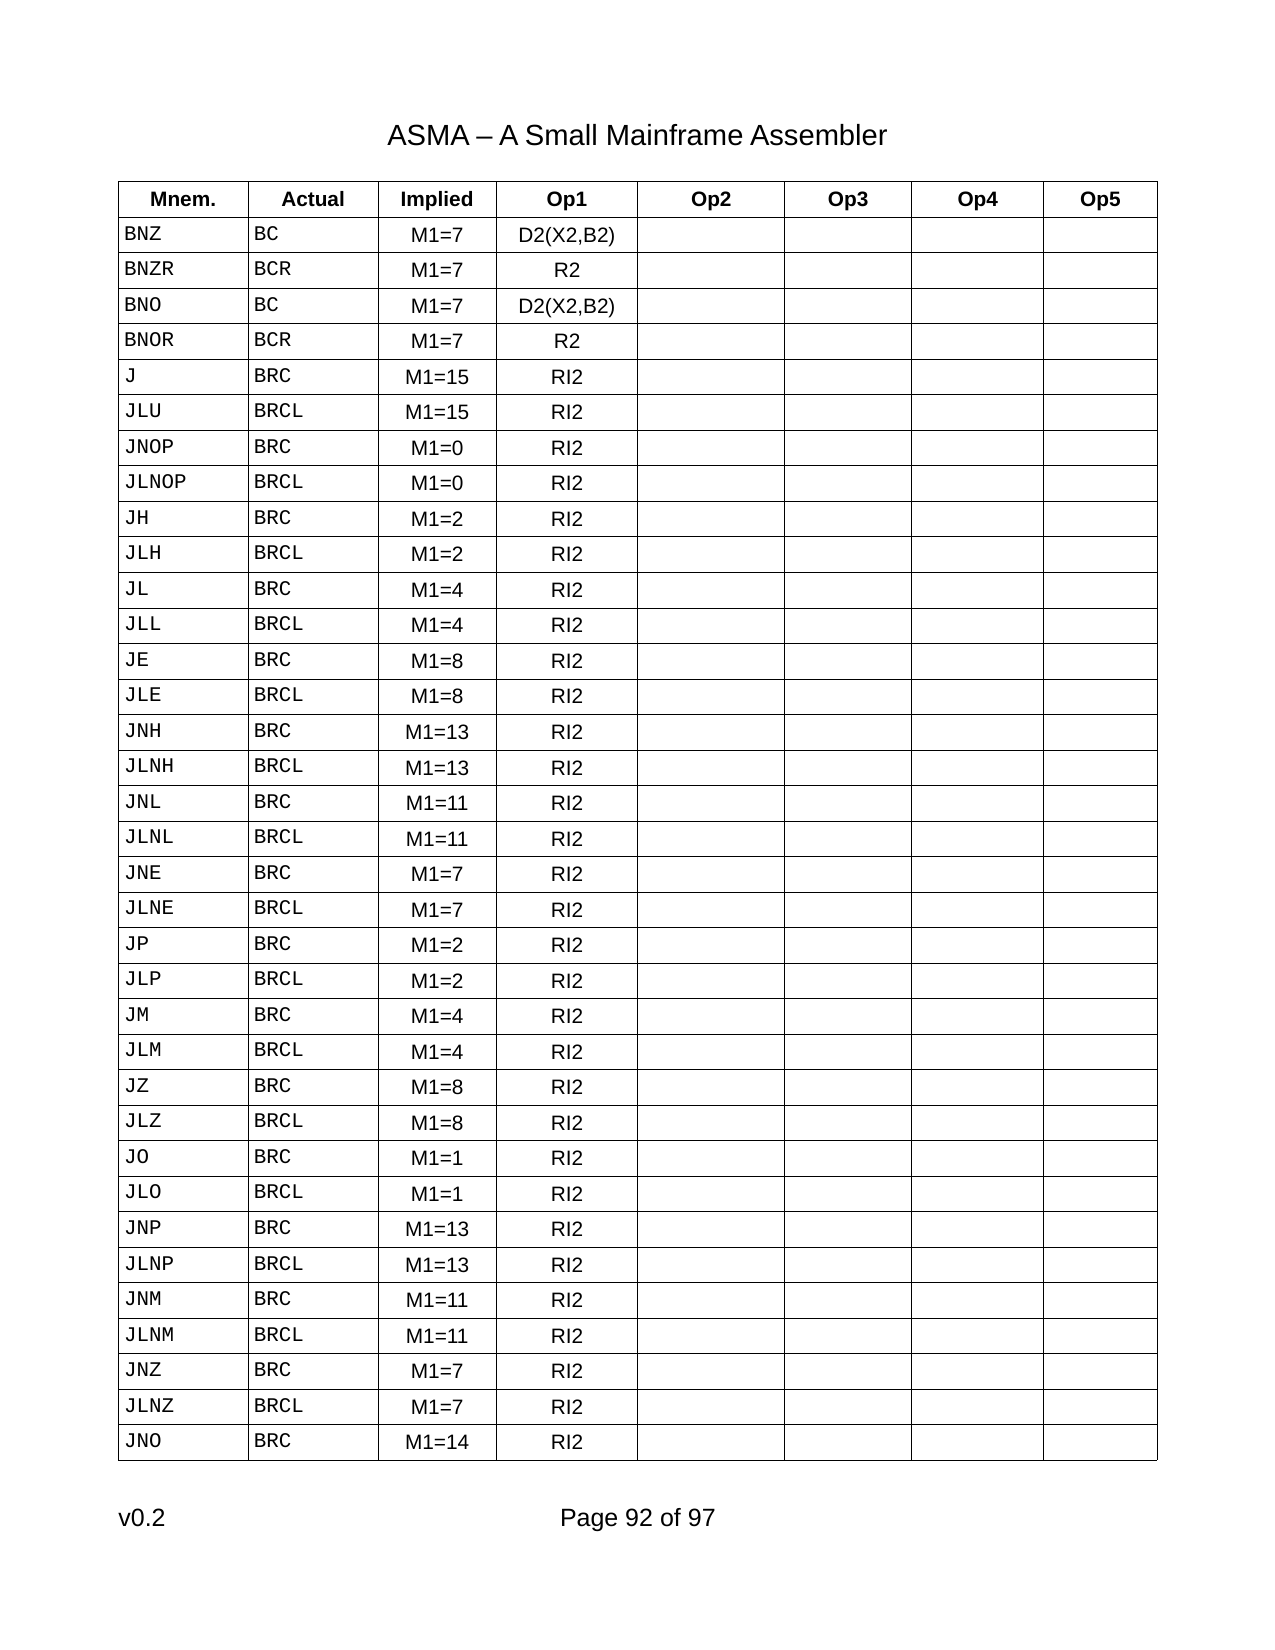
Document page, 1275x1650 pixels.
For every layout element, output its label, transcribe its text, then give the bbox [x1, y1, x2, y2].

table_cell [912, 360, 1043, 394]
table_cell [638, 1177, 784, 1211]
table_cell BRCL [249, 1035, 378, 1069]
table_cell JLNOP [119, 466, 248, 501]
table_cell [1044, 822, 1157, 856]
table_cell [912, 253, 1043, 288]
table_cell [785, 1319, 911, 1353]
table_cell BRCL [249, 537, 378, 572]
table_cell M1=4 [379, 1035, 496, 1069]
table_cell JLH [119, 537, 248, 572]
table_cell [638, 289, 784, 323]
table_cell [638, 1390, 784, 1424]
table_cell [912, 964, 1043, 998]
table_cell M1=15 [379, 395, 496, 430]
table_cell JLE [119, 680, 248, 714]
table_cell JLNM [119, 1319, 248, 1353]
table_cell BNO [119, 289, 248, 323]
table_cell [785, 1390, 911, 1424]
table_header Op5 [1044, 182, 1157, 217]
table_cell M1=13 [379, 751, 496, 785]
table_cell [912, 786, 1043, 821]
table_cell [912, 1035, 1043, 1069]
table_cell M1=0 [379, 431, 496, 465]
table_cell [785, 857, 911, 892]
table_cell RI2 [497, 609, 637, 643]
table_cell JNO [119, 1425, 248, 1460]
table_cell BRC [249, 1141, 378, 1176]
table_cell D2(X2,B2) [497, 218, 637, 252]
table_cell [785, 786, 911, 821]
table_cell M1=4 [379, 573, 496, 607]
table_cell JLNL [119, 822, 248, 856]
table_cell [785, 893, 911, 927]
table_cell BRCL [249, 466, 378, 501]
table_cell [785, 360, 911, 394]
table_cell J [119, 360, 248, 394]
table_cell RI2 [497, 1248, 637, 1282]
table_cell [785, 1177, 911, 1211]
table_cell RI2 [497, 1319, 637, 1353]
table_cell [912, 1212, 1043, 1247]
table_cell [638, 573, 784, 607]
table_cell BRC [249, 1425, 378, 1460]
table_cell [638, 1319, 784, 1353]
table_cell [912, 1425, 1043, 1460]
table_cell BRCL [249, 609, 378, 643]
table_cell JLU [119, 395, 248, 430]
table_cell RI2 [497, 751, 637, 785]
table_cell [912, 537, 1043, 572]
table_cell [785, 1425, 911, 1460]
table_cell JLL [119, 609, 248, 643]
table_cell [912, 999, 1043, 1034]
table_cell BRCL [249, 680, 378, 714]
table_cell [1044, 644, 1157, 678]
table_cell BRC [249, 502, 378, 536]
table_cell BNOR [119, 324, 248, 359]
table_cell M1=13 [379, 715, 496, 749]
table_cell [638, 1354, 784, 1389]
table_cell BCR [249, 324, 378, 359]
table_cell BRC [249, 999, 378, 1034]
table_cell [912, 715, 1043, 749]
table_cell RI2 [497, 395, 637, 430]
table_cell M1=8 [379, 680, 496, 714]
table_header Mnem. [119, 182, 248, 217]
table_cell BRC [249, 857, 378, 892]
table_cell BRCL [249, 822, 378, 856]
table_cell [785, 1106, 911, 1140]
table_cell JLNH [119, 751, 248, 785]
table_cell M1=2 [379, 502, 496, 536]
table_cell BRC [249, 1070, 378, 1105]
table_cell [638, 1035, 784, 1069]
table_cell RI2 [497, 893, 637, 927]
table_cell [1044, 502, 1157, 536]
table_cell [1044, 573, 1157, 607]
table_cell [638, 466, 784, 501]
table_cell RI2 [497, 502, 637, 536]
table_cell [912, 1177, 1043, 1211]
table_cell M1=7 [379, 218, 496, 252]
table_cell BRC [249, 1283, 378, 1318]
table_cell RI2 [497, 964, 637, 998]
table_cell BC [249, 218, 378, 252]
table_header Op3 [785, 182, 911, 217]
table_cell [912, 644, 1043, 678]
table_cell [785, 1354, 911, 1389]
table_cell [1044, 1390, 1157, 1424]
table_cell [1044, 893, 1157, 927]
table_cell RI2 [497, 573, 637, 607]
table_cell M1=2 [379, 928, 496, 963]
table_cell JNOP [119, 431, 248, 465]
table_cell [638, 360, 784, 394]
table_cell M1=13 [379, 1248, 496, 1282]
table_cell JNL [119, 786, 248, 821]
table_cell RI2 [497, 680, 637, 714]
table_cell D2(X2,B2) [497, 289, 637, 323]
table_cell [638, 1425, 784, 1460]
table_cell [785, 928, 911, 963]
table_cell [785, 999, 911, 1034]
table_cell [785, 1283, 911, 1318]
table_cell [912, 928, 1043, 963]
table_cell RI2 [497, 928, 637, 963]
table_cell [1044, 253, 1157, 288]
table_cell [912, 1390, 1043, 1424]
table_cell [912, 1106, 1043, 1140]
table_cell RI2 [497, 857, 637, 892]
table_cell BRC [249, 644, 378, 678]
table_cell [1044, 1248, 1157, 1282]
table_cell [785, 502, 911, 536]
table_cell [912, 1354, 1043, 1389]
table_cell BRCL [249, 395, 378, 430]
table_cell JH [119, 502, 248, 536]
table_cell [785, 644, 911, 678]
table_cell R2 [497, 253, 637, 288]
table_cell RI2 [497, 1070, 637, 1105]
table_cell M1=7 [379, 324, 496, 359]
table_cell [785, 715, 911, 749]
table_cell [1044, 999, 1157, 1034]
table_cell JNP [119, 1212, 248, 1247]
table_cell [1044, 1070, 1157, 1105]
table_cell M1=8 [379, 1070, 496, 1105]
table_header Op2 [638, 182, 784, 217]
table_cell [1044, 324, 1157, 359]
table_cell [638, 786, 784, 821]
table_cell [785, 466, 911, 501]
table_cell M1=2 [379, 964, 496, 998]
table_cell JLNE [119, 893, 248, 927]
table_cell [1044, 537, 1157, 572]
table_cell M1=7 [379, 289, 496, 323]
table_cell [638, 1070, 784, 1105]
table_cell RI2 [497, 431, 637, 465]
table_cell RI2 [497, 537, 637, 572]
table_cell M1=7 [379, 893, 496, 927]
table_cell M1=13 [379, 1212, 496, 1247]
table_cell [638, 324, 784, 359]
table_cell [912, 1141, 1043, 1176]
table_cell BRCL [249, 1248, 378, 1282]
table_cell [638, 715, 784, 749]
table_cell [1044, 218, 1157, 252]
table_cell JLO [119, 1177, 248, 1211]
table_cell [1044, 360, 1157, 394]
table_cell JNH [119, 715, 248, 749]
table_cell JO [119, 1141, 248, 1176]
table_cell M1=2 [379, 537, 496, 572]
table_cell BRC [249, 786, 378, 821]
table_cell [1044, 1283, 1157, 1318]
table_cell [912, 1319, 1043, 1353]
table_cell [638, 431, 784, 465]
table_cell JNE [119, 857, 248, 892]
table_header Actual [249, 182, 378, 217]
table_cell [638, 893, 784, 927]
table_header Op1 [497, 182, 637, 217]
table_cell RI2 [497, 360, 637, 394]
table_cell M1=14 [379, 1425, 496, 1460]
table_cell JM [119, 999, 248, 1034]
table_cell M1=4 [379, 999, 496, 1034]
table_header Op4 [912, 182, 1043, 217]
table_cell M1=8 [379, 1106, 496, 1140]
table_cell BNZR [119, 253, 248, 288]
table_cell [785, 1248, 911, 1282]
table_cell RI2 [497, 1283, 637, 1318]
table_cell BRC [249, 431, 378, 465]
table_cell [1044, 857, 1157, 892]
table_cell [1044, 680, 1157, 714]
table_cell [638, 253, 784, 288]
table_cell M1=7 [379, 857, 496, 892]
table_cell [638, 857, 784, 892]
table_cell [638, 644, 784, 678]
table_header Implied [379, 182, 496, 217]
table_cell RI2 [497, 822, 637, 856]
table_cell [1044, 1106, 1157, 1140]
table_cell [912, 395, 1043, 430]
table_cell [912, 289, 1043, 323]
table_cell RI2 [497, 1212, 637, 1247]
table_cell [1044, 1212, 1157, 1247]
table_cell [1044, 1425, 1157, 1460]
table_cell [912, 218, 1043, 252]
table_cell RI2 [497, 1425, 637, 1460]
table_cell JP [119, 928, 248, 963]
table_cell RI2 [497, 1354, 637, 1389]
table_cell [785, 431, 911, 465]
table_cell [912, 1283, 1043, 1318]
table_cell [638, 999, 784, 1034]
table_cell BCR [249, 253, 378, 288]
table_cell JNM [119, 1283, 248, 1318]
table_cell [638, 609, 784, 643]
table_cell [785, 964, 911, 998]
table_cell [1044, 715, 1157, 749]
table_cell [912, 324, 1043, 359]
table_cell [638, 1141, 784, 1176]
table_cell BRCL [249, 1106, 378, 1140]
table_cell M1=4 [379, 609, 496, 643]
table_cell [638, 822, 784, 856]
table_cell BRC [249, 360, 378, 394]
table_cell [638, 1248, 784, 1282]
table_cell BRCL [249, 1390, 378, 1424]
table_cell [912, 1070, 1043, 1105]
table_cell [785, 822, 911, 856]
table_cell [1044, 964, 1157, 998]
table_cell [1044, 1035, 1157, 1069]
table_cell M1=11 [379, 822, 496, 856]
table_cell RI2 [497, 1177, 637, 1211]
table_cell [1044, 431, 1157, 465]
table_cell JZ [119, 1070, 248, 1105]
table_cell [785, 573, 911, 607]
table_cell BRC [249, 715, 378, 749]
table_cell [785, 324, 911, 359]
table_cell M1=0 [379, 466, 496, 501]
table_cell JE [119, 644, 248, 678]
table_cell [1044, 751, 1157, 785]
table_cell RI2 [497, 786, 637, 821]
table_cell M1=7 [379, 253, 496, 288]
table_cell JL [119, 573, 248, 607]
table_cell M1=7 [379, 1390, 496, 1424]
table_cell [1044, 928, 1157, 963]
table_cell [912, 573, 1043, 607]
table_cell [912, 502, 1043, 536]
table_cell [785, 218, 911, 252]
table_cell [785, 537, 911, 572]
table_cell M1=11 [379, 786, 496, 821]
table_cell [912, 680, 1043, 714]
table_cell [785, 1212, 911, 1247]
table_cell [638, 1283, 784, 1318]
table_cell RI2 [497, 1141, 637, 1176]
table_cell [785, 609, 911, 643]
table_cell JLZ [119, 1106, 248, 1140]
table_cell RI2 [497, 715, 637, 749]
table_cell [638, 502, 784, 536]
table_cell M1=7 [379, 1354, 496, 1389]
table_cell [912, 466, 1043, 501]
table_cell [785, 1070, 911, 1105]
table_cell [912, 1248, 1043, 1282]
table_cell [638, 680, 784, 714]
table_cell RI2 [497, 644, 637, 678]
table_cell [912, 431, 1043, 465]
table_cell [638, 1212, 784, 1247]
table_cell [638, 964, 784, 998]
table_cell [1044, 1354, 1157, 1389]
table_cell [1044, 786, 1157, 821]
table_cell M1=11 [379, 1319, 496, 1353]
table_cell [1044, 395, 1157, 430]
table_cell BRCL [249, 1177, 378, 1211]
table_cell [638, 928, 784, 963]
table_cell [638, 395, 784, 430]
table_cell [1044, 609, 1157, 643]
table_cell JLP [119, 964, 248, 998]
table_cell BRCL [249, 751, 378, 785]
table_cell [638, 537, 784, 572]
table_cell JNZ [119, 1354, 248, 1389]
table_cell M1=15 [379, 360, 496, 394]
table_cell RI2 [497, 1035, 637, 1069]
table_cell M1=11 [379, 1283, 496, 1318]
table_cell RI2 [497, 999, 637, 1034]
table_cell [1044, 1319, 1157, 1353]
table_cell JLNZ [119, 1390, 248, 1424]
table_cell RI2 [497, 1106, 637, 1140]
table_cell [912, 751, 1043, 785]
table_cell M1=1 [379, 1177, 496, 1211]
table_cell [638, 218, 784, 252]
table_cell JLM [119, 1035, 248, 1069]
table_cell JLNP [119, 1248, 248, 1282]
table_cell M1=1 [379, 1141, 496, 1176]
table_cell [1044, 466, 1157, 501]
table_cell BRC [249, 1212, 378, 1247]
table_cell BRC [249, 573, 378, 607]
table_cell [638, 1106, 784, 1140]
table_cell [785, 395, 911, 430]
table_cell BRC [249, 1354, 378, 1389]
table_cell M1=8 [379, 644, 496, 678]
table_cell [785, 1141, 911, 1176]
table_cell [785, 1035, 911, 1069]
table_cell [785, 289, 911, 323]
table_cell RI2 [497, 466, 637, 501]
table_cell [785, 751, 911, 785]
table_cell [1044, 289, 1157, 323]
table_cell [1044, 1177, 1157, 1211]
table_cell [785, 253, 911, 288]
table_cell [912, 893, 1043, 927]
table_cell R2 [497, 324, 637, 359]
table_cell [638, 751, 784, 785]
table_cell BRCL [249, 893, 378, 927]
table_cell [912, 822, 1043, 856]
table_cell [912, 857, 1043, 892]
table_cell [1044, 1141, 1157, 1176]
table_cell BNZ [119, 218, 248, 252]
table_cell BRCL [249, 1319, 378, 1353]
table_cell [912, 609, 1043, 643]
table_cell BRC [249, 928, 378, 963]
table_cell BC [249, 289, 378, 323]
table_cell [785, 680, 911, 714]
table_cell RI2 [497, 1390, 637, 1424]
table_cell BRCL [249, 964, 378, 998]
